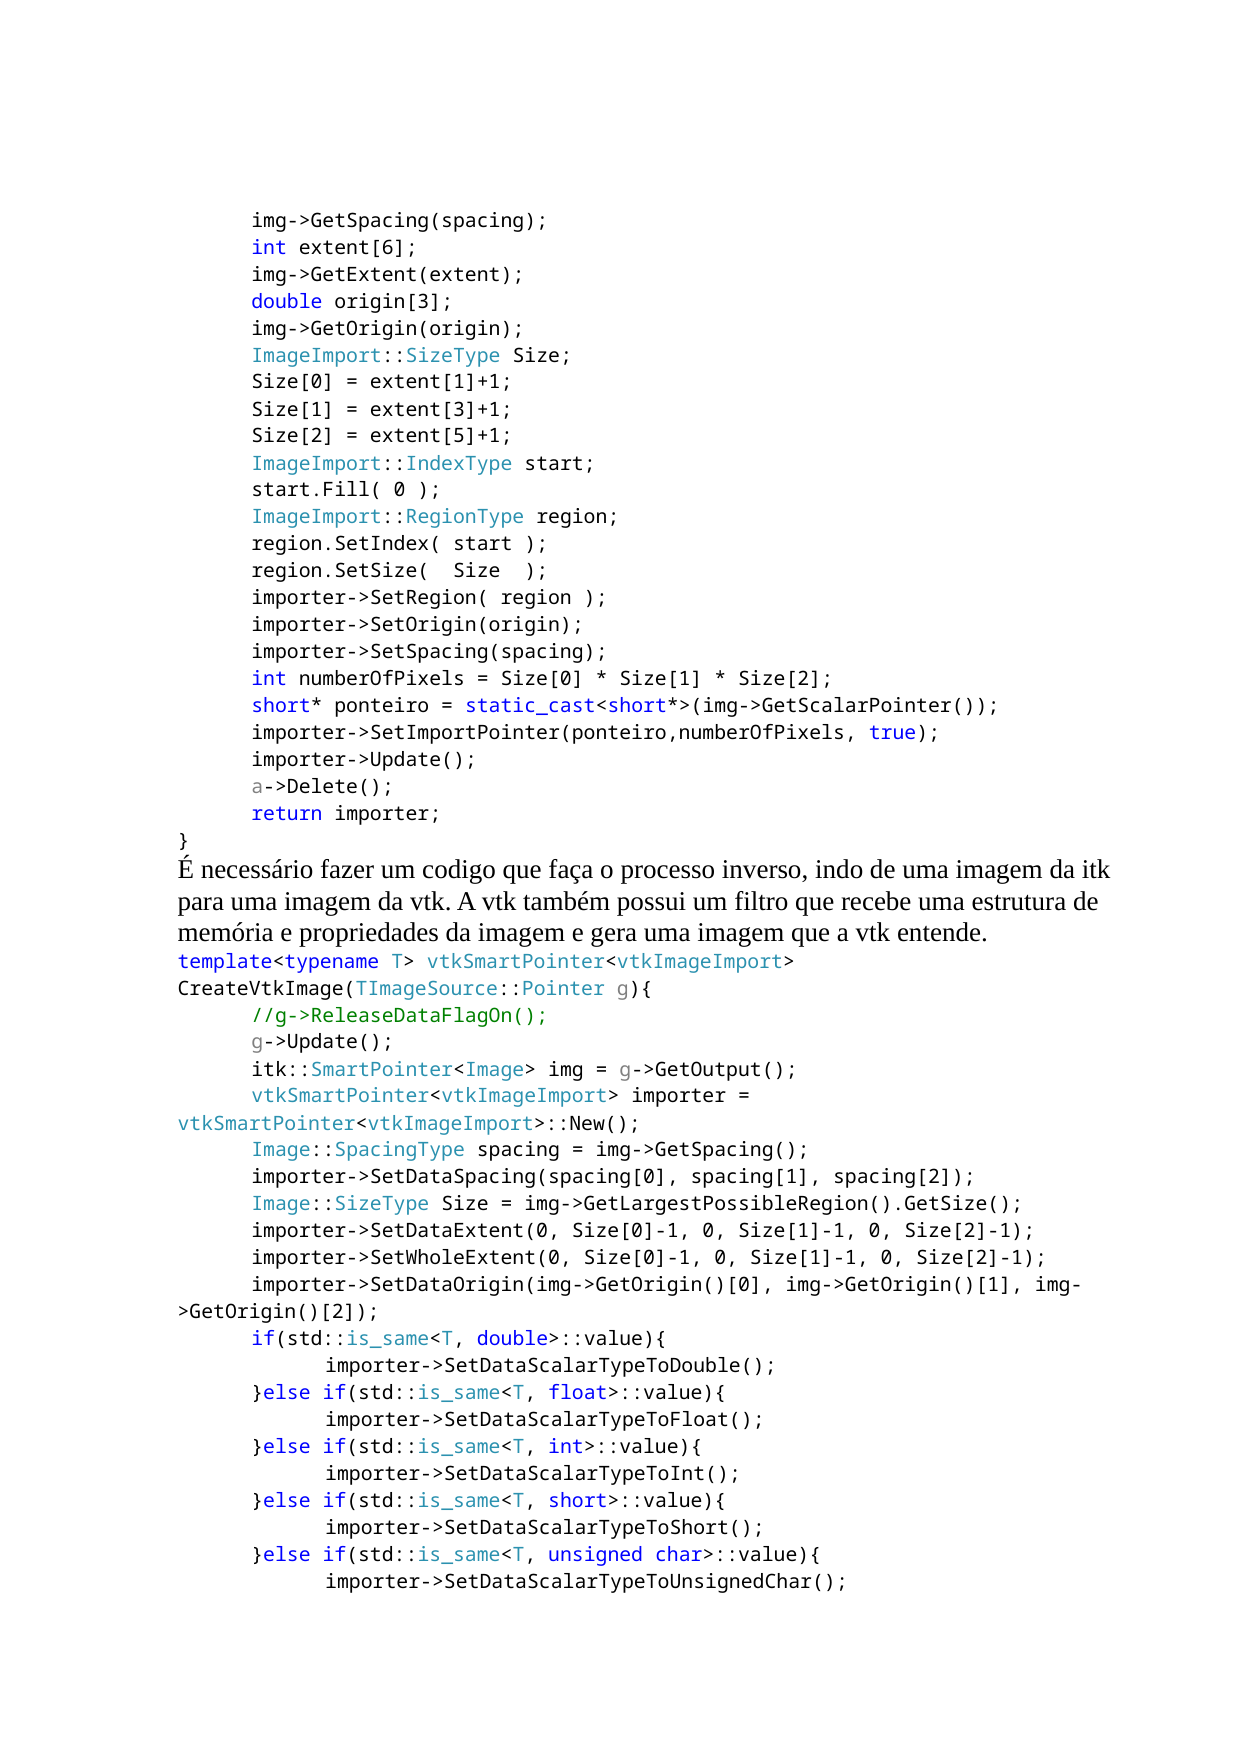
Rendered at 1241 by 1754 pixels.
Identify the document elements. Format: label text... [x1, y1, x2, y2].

text img->GetOrigin(origin); [177, 314, 1122, 341]
text Image::SizeType Size = img->GetLargestPossibleRegion().GetSize(); [177, 1190, 1122, 1217]
text importer->SetDataScalarTypeToInt(); [177, 1459, 1122, 1486]
text ImageImport::RegionType region; [177, 503, 1122, 530]
text if(std::is_same<T, double>::value){ [177, 1324, 1122, 1352]
text int numberOfPixels = Size[0] * Size[1] * Size[2]; [177, 664, 1122, 692]
text itk::SmartPointer<Image> img = g->GetOutput(); [177, 1055, 1122, 1082]
text }else if(std::is_same<T, int>::value){ [177, 1432, 1122, 1459]
text return importer; [177, 799, 1122, 826]
text importer->SetDataSpacing(spacing[0], spacing[1], spacing[2]); [177, 1163, 1122, 1190]
text importer->SetOrigin(origin); [177, 611, 1122, 638]
text Size[2] = extent[5]+1; [177, 422, 1122, 449]
text ImageImport::SizeType Size; [177, 341, 1122, 368]
text importer->SetDataScalarTypeToFloat(); [177, 1406, 1122, 1432]
text É necessário fazer um codigo que faça o processo inverso, indo de uma imagem da itk para uma imagem da vtk. A vtk também possui um filtro que recebe uma estrutura de memória e propriedades da imagem e gera uma imagem que a vtk entende. [177, 853, 1122, 947]
text importer->SetDataScalarTypeToDouble(); [177, 1352, 1122, 1378]
text region.SetSize( Size ); [177, 557, 1122, 584]
text importer->SetDataScalarTypeToShort(); [177, 1513, 1122, 1540]
text Size[1] = extent[3]+1; [177, 395, 1122, 422]
text }else if(std::is_same<T, unsigned char>::value){ [177, 1540, 1122, 1567]
text importer->SetDataScalarTypeToUnsignedChar(); [177, 1567, 1122, 1594]
text vtkSmartPointer<vtkImageImport> importer = vtkSmartPointer<vtkImageImport>::New(); [177, 1082, 1122, 1136]
text }else if(std::is_same<T, short>::value){ [177, 1486, 1122, 1513]
text Image::SpacingType spacing = img->GetSpacing(); [177, 1136, 1122, 1163]
text importer->Update(); [177, 746, 1122, 772]
text } [177, 826, 1122, 853]
text Size[0] = extent[1]+1; [177, 368, 1122, 395]
text g->Update(); [177, 1028, 1122, 1055]
text }else if(std::is_same<T, float>::value){ [177, 1378, 1122, 1406]
text img->GetSpacing(spacing); [177, 206, 1122, 233]
text double origin[3]; [177, 287, 1122, 314]
text importer->SetImportPointer(ponteiro,numberOfPixels, true); [177, 718, 1122, 746]
text region.SetIndex( start ); [177, 530, 1122, 557]
text importer->SetRegion( region ); [177, 584, 1122, 611]
text template<typename T> vtkSmartPointer<vtkImageImport> CreateVtkImage(TImageSource::Pointer g){ [177, 947, 1122, 1001]
text int extent[6]; [177, 233, 1122, 260]
text //g->ReleaseDataFlagOn(); [177, 1001, 1122, 1028]
text importer->SetDataExtent(0, Size[0]-1, 0, Size[1]-1, 0, Size[2]-1); [177, 1217, 1122, 1244]
text importer->SetSpacing(spacing); [177, 638, 1122, 664]
text img->GetExtent(extent); [177, 260, 1122, 287]
text a->Delete(); [177, 772, 1122, 799]
text ImageImport::IndexType start; [177, 449, 1122, 476]
text short* ponteiro = static_cast<short*>(img->GetScalarPointer()); [177, 692, 1122, 718]
text importer->SetWholeExtent(0, Size[0]-1, 0, Size[1]-1, 0, Size[2]-1); [177, 1244, 1122, 1271]
text start.Fill( 0 ); [177, 476, 1122, 503]
text importer->SetDataOrigin(img->GetOrigin()[0], img->GetOrigin()[1], img->GetOrigin()[2]); [177, 1271, 1122, 1324]
